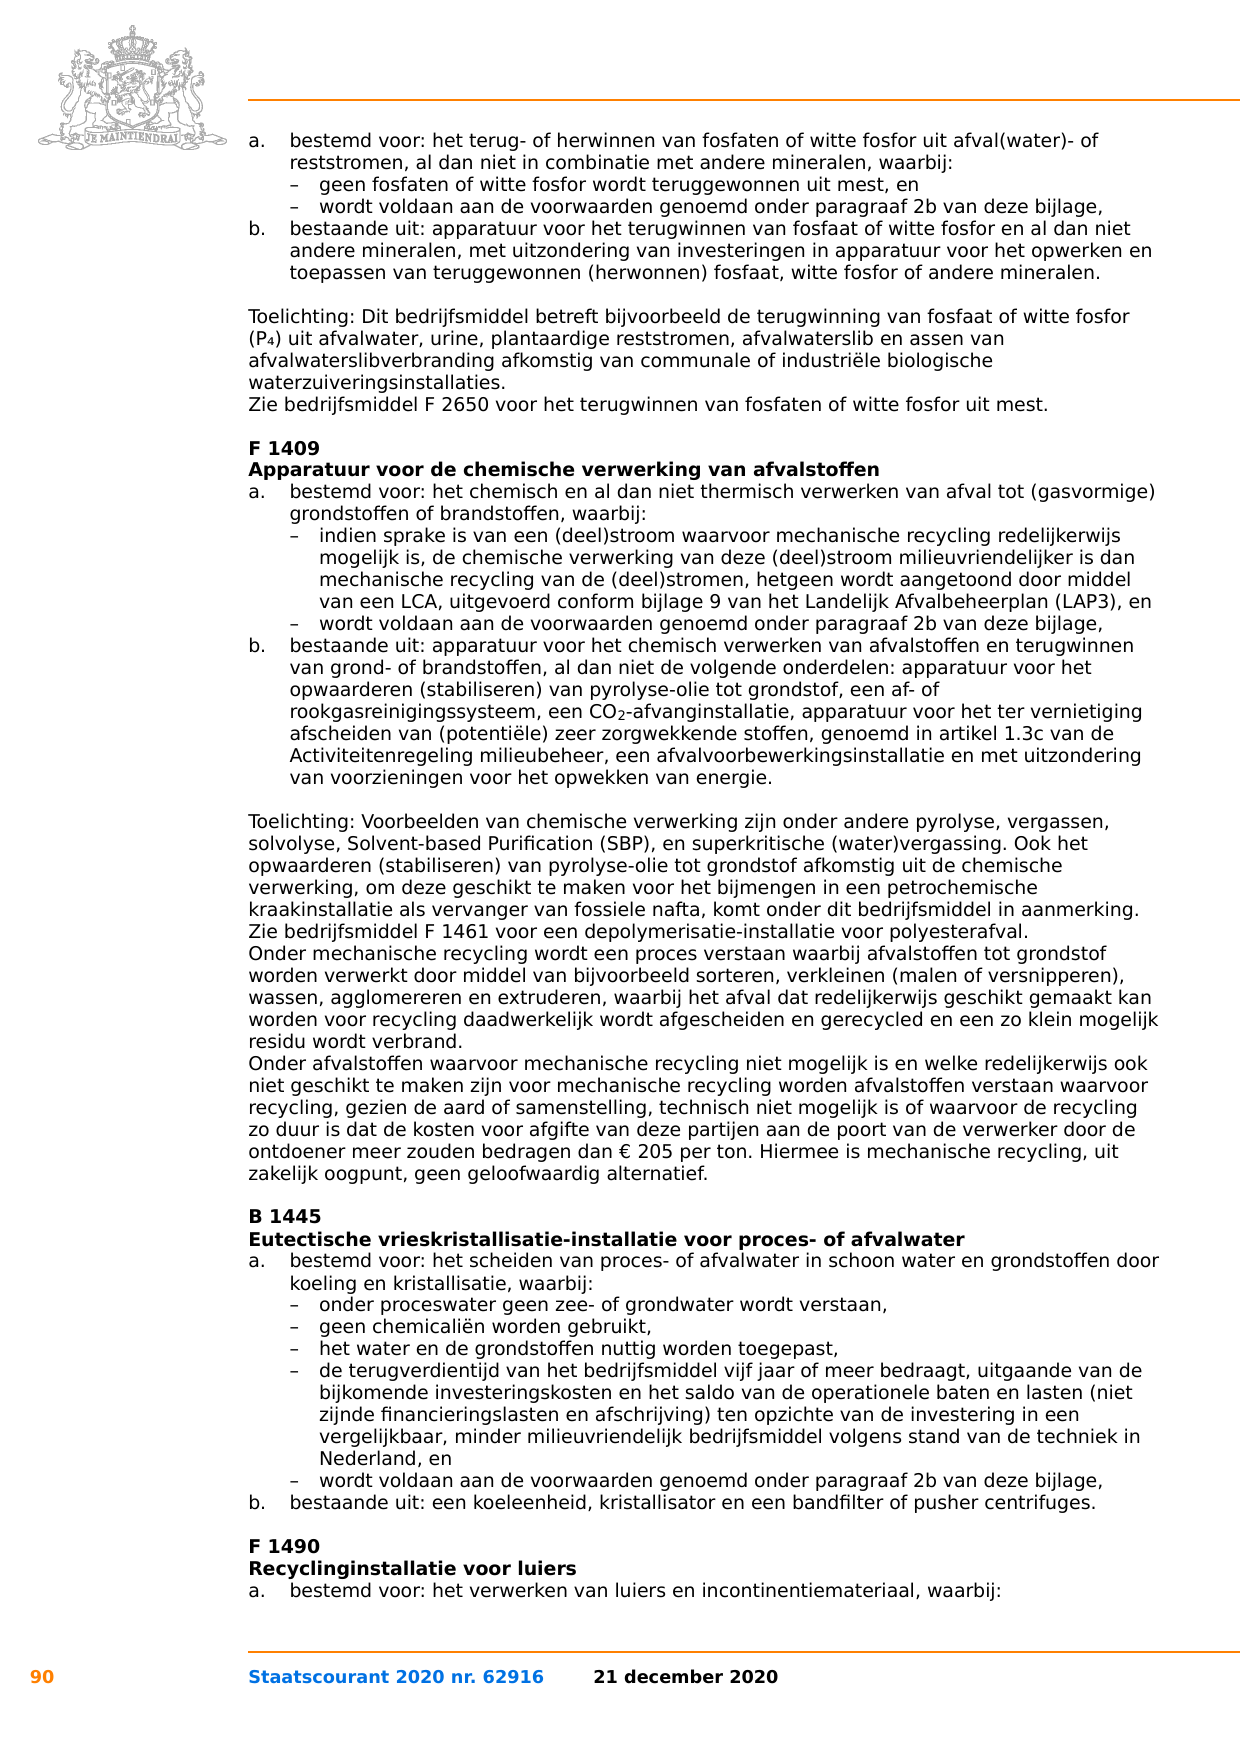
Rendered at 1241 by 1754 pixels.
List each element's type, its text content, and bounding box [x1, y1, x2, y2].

text – wordt voldaan aan de voorwaarden genoemd onder paragraaf 2b van deze bijlage, [289, 613, 1163, 635]
text F 1490 [248, 1536, 1163, 1558]
text B 1445 [248, 1206, 1163, 1228]
text a. bestemd voor: het terug- of herwinnen van fosfaten of witte fosfor uit afval(water)- of reststromen, al dan niet in combinatie met andere mineralen, waarbij: [248, 130, 1163, 174]
text – indien sprake is van een (deel)stroom waarvoor mechanische recycling redelijkerwijs mogelijk is, de chemische verwerking van deze (deel)stroom milieuvriendelijker is dan mechanische recycling van de (deel)stromen, hetgeen wordt aangetoond door middel van een LCA, uitgevoerd conform bijlage 9 van het Landelijk Afvalbeheerplan (LAP3), en [289, 525, 1163, 613]
text b. bestaande uit: apparatuur voor het terugwinnen van fosfaat of witte fosfor en al dan niet andere mineralen, met uitzondering van investeringen in apparatuur voor het opwerken en toepassen van teruggewonnen (herwonnen) fosfaat, witte fosfor of andere mineralen. [248, 218, 1163, 284]
text Onder mechanische recycling wordt een proces verstaan waarbij afvalstoffen tot grondstof worden verwerkt door middel van bijvoorbeeld sorteren, verkleinen (malen of versnipperen), wassen, agglomereren en extruderen, waarbij het afval dat redelijkerwijs geschikt gemaakt kan worden voor recycling daadwerkelijk wordt afgescheiden en gerecycled en een zo klein mogelijk residu wordt verbrand. [248, 943, 1163, 1053]
text Toelichting: Dit bedrijfsmiddel betreft bijvoorbeeld de terugwinning van fosfaat of witte fosfor (P₄) uit afvalwater, urine, plantaardige reststromen, afvalwaterslib en assen van afvalwaterslibverbranding afkomstig van communale of industriële biologische waterzuiveringsinstallaties. [248, 306, 1163, 393]
text – onder proceswater geen zee- of grondwater wordt verstaan, [289, 1294, 1163, 1316]
text – het water en de grondstoffen nuttig worden toegepast, [289, 1338, 1163, 1360]
text – wordt voldaan aan de voorwaarden genoemd onder paragraaf 2b van deze bijlage, [289, 1470, 1163, 1492]
text a. bestemd voor: het verwerken van luiers en incontinentiemateriaal, waarbij: [248, 1580, 1163, 1602]
text – wordt voldaan aan de voorwaarden genoemd onder paragraaf 2b van deze bijlage, [289, 196, 1163, 218]
text Zie bedrijfsmiddel F 2650 voor het terugwinnen van fosfaten of witte fosfor uit mest. [248, 393, 1163, 416]
text Onder afvalstoffen waarvoor mechanische recycling niet mogelijk is en welke redelijkerwijs ook niet geschikt te maken zijn voor mechanische recycling worden afvalstoffen verstaan waarvoor recycling, gezien de aard of samenstelling, technisch niet mogelijk is of waarvoor de recycling zo duur is dat de kosten voor afgifte van deze partijen aan de poort van de verwerker door de ontdoener meer zouden bedragen dan € 205 per ton. Hiermee is mechanische recycling, uit zakelijk oogpunt, geen geloofwaardig alternatief. [248, 1053, 1163, 1184]
text – geen chemicaliën worden gebruikt, [289, 1316, 1163, 1338]
text b. bestaande uit: apparatuur voor het chemisch verwerken van afvalstoffen en terugwinnen van grond- of brandstoffen, al dan niet de volgende onderdelen: apparatuur voor het opwaarderen (stabiliseren) van pyrolyse-olie tot grondstof, een af- of rookgasreinigingssysteem, een CO2-afvanginstallatie, apparatuur voor het ter vernietiging afscheiden van (potentiële) zeer zorgwekkende stoffen, genoemd in artikel 1.3c van de Activiteitenregeling milieubeheer, een afvalvoorbewerkingsinstallatie en met uitzondering van voorzieningen voor het opwekken van energie. [248, 635, 1163, 789]
text a. bestemd voor: het scheiden van proces- of afvalwater in schoon water en grondstoffen door koeling en kristallisatie, waarbij: [248, 1250, 1163, 1294]
text Eutectische vrieskristallisatie-installatie voor proces- of afvalwater [248, 1228, 1163, 1250]
text Apparatuur voor de chemische verwerking van afvalstoffen [248, 459, 1163, 481]
text a. bestemd voor: het chemisch en al dan niet thermisch verwerken van afval tot (gasvormige) grondstoffen of brandstoffen, waarbij: [248, 481, 1163, 525]
text Recyclinginstallatie voor luiers [248, 1558, 1163, 1580]
text F 1409 [248, 437, 1163, 459]
text – de terugverdientijd van het bedrijfsmiddel vijf jaar of meer bedraagt, uitgaande van de bijkomende investeringskosten en het saldo van de operationele baten en lasten (niet zijnde financieringslasten en afschrijving) ten opzichte van de investering in een vergelijkbaar, minder milieuvriendelijk bedrijfsmiddel volgens stand van de techniek in Nederland, en [289, 1360, 1163, 1470]
picture [38, 25, 227, 150]
text b. bestaande uit: een koeleenheid, kristallisator en een bandfilter of pusher centrifuges. [248, 1492, 1163, 1514]
text – geen fosfaten of witte fosfor wordt teruggewonnen uit mest, en [289, 174, 1163, 196]
text Toelichting: Voorbeelden van chemische verwerking zijn onder andere pyrolyse, vergassen, solvolyse, Solvent-based Purification (SBP), en superkritische (water)vergassing. Ook het opwaarderen (stabiliseren) van pyrolyse-olie tot grondstof afkomstig uit de chemische verwerking, om deze geschikt te maken voor het bijmengen in een petrochemische kraakinstallatie als vervanger van fossiele nafta, komt onder dit bedrijfsmiddel in aanmerking. Zie bedrijfsmiddel F 1461 voor een depolymerisatie-installatie voor polyesterafval. [248, 811, 1163, 943]
